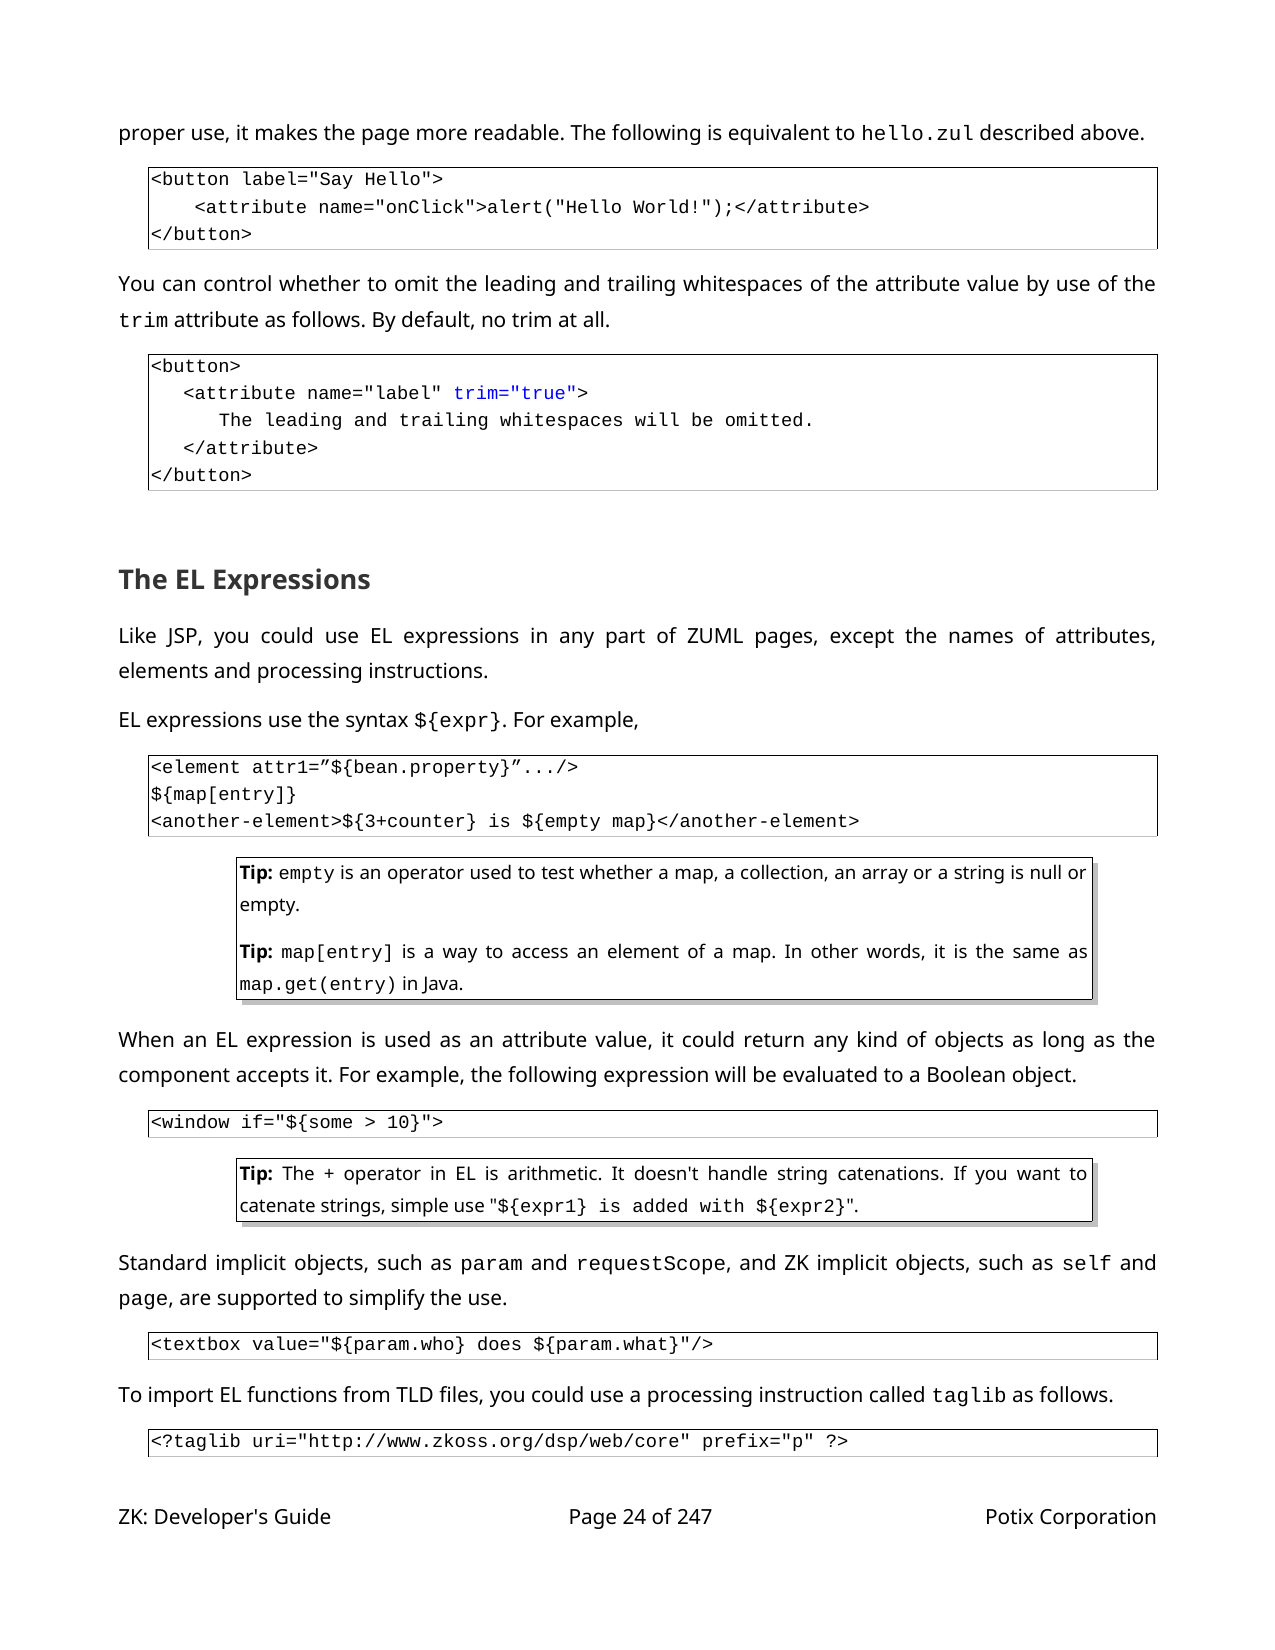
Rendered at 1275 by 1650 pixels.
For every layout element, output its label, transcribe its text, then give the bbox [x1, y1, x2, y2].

text <another-element>${3+counter} is ${empty map}</another-element> [149, 809, 1157, 836]
text Standard implicit objects, such as param and requestScope, and ZK implicit objects, such as self and page, are supported to simplify the use. [118, 1248, 1157, 1312]
text You can control whether to omit the leading and trailing whitespaces of the attribute value by use of the trim attribute as follows. By default, no trim at all. [118, 269, 1157, 333]
text </attribute> [149, 436, 1157, 460]
text <attribute name="label" trim="true"> [149, 381, 1157, 405]
text <element attr1=”${bean.property}”.../> [149, 756, 1157, 779]
text Tip: The + operator in EL is arithmetic. It doesn't handle string catenations. If you want to catenate strings, simple use "${expr1} is added with ${expr2}". [237, 1159, 1092, 1221]
text When an EL expression is used as an attribute value, it could return any kind of objects as long as the component accepts it. For example, the following expression will be evaluated to a Boolean object. [118, 1025, 1157, 1089]
text </button> [149, 222, 1157, 249]
text <textbox value="${param.who} does ${param.what}"/> [149, 1333, 1157, 1359]
text proper use, it makes the page more readable. The following is equivalent to hello.zul described above. [118, 118, 1157, 147]
text Tip: map[entry] is a way to access an element of a map. In other words, it is the same as map.get(entry) in Java. [237, 935, 1092, 999]
text The leading and trailing whitespaces will be omitted. [149, 408, 1157, 433]
text <?taglib uri="http://www.zkoss.org/dsp/web/core" prefix="p" ?> [149, 1430, 1157, 1456]
text To import EL functions from TLD files, you could use a processing instruction called taglib as follows. [118, 1380, 1157, 1409]
text EL expressions use the syntax ${expr}. For example, [118, 705, 1157, 734]
text ${map[entry]} [149, 782, 1157, 806]
text <attribute name="onClick">alert("Hello World!");</attribute> [149, 194, 1157, 219]
text Like JSP, you could use EL expressions in any part of ZUML pages, except the names of attributes, elements and processing instructions. [118, 621, 1157, 685]
text <button> [149, 355, 1157, 378]
text Tip: empty is an operator used to test whether a map, a collection, an array or a string is null or empty. [237, 858, 1092, 917]
text <window if="${some > 10}"> [149, 1111, 1157, 1137]
text <button label="Say Hello"> [149, 168, 1157, 192]
subtitle The EL Expressions [118, 561, 1157, 598]
text </button> [149, 463, 1157, 490]
